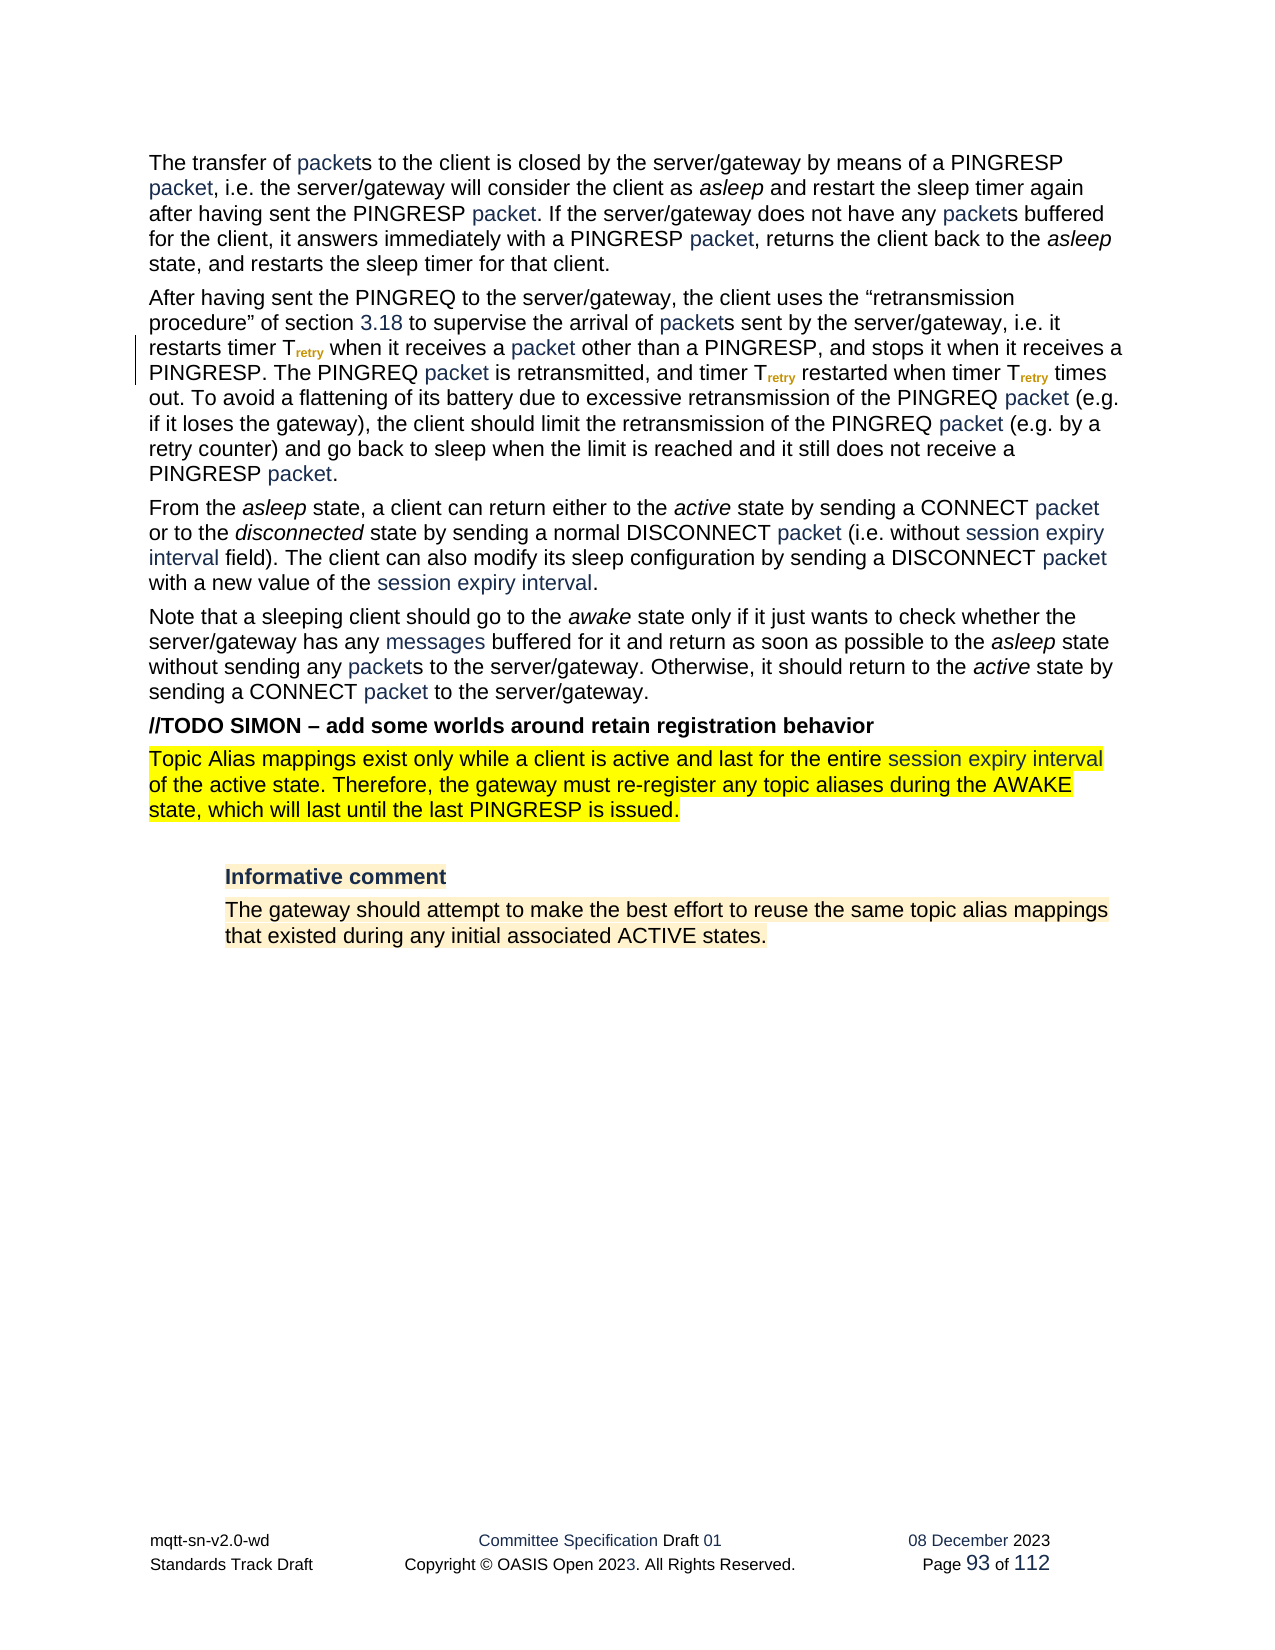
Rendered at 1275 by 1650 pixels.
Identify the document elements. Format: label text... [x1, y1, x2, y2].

text The gateway should attempt to make the best effort to reuse the same topic alias mappings that existed during any initial associated ACTIVE states. [225, 897, 1124, 948]
text Informative comment [225, 864, 1124, 889]
text //TODO SIMON – add some worlds around retain registration behavior [148, 713, 1124, 738]
text After having sent the PINGREQ to the server/gateway, the client uses the “retransmission procedure” of section 3.18 to supervise the arrival of packets sent by the server/gateway, i.e. it restarts timer Tretry when it receives a packet other than a PINGRESP, and stops it when it receives a PINGRESP. The PINGREQ packet is retransmitted, and timer Tretry restarted when timer Tretry times out. To avoid a flattening of its battery due to excessive retransmission of the PINGREQ packet (e.g. if it loses the gateway), the client should limit the retransmission of the PINGREQ packet (e.g. by a retry counter) and go back to sleep when the limit is reached and it still does not receive a PINGRESP packet. [148, 284, 1124, 486]
text Note that a sleeping client should go to the awake state only if it just wants to check whether the server/gateway has any messages buffered for it and return as soon as possible to the asleep state without sending any packets to the server/gateway. Otherwise, it should return to the active state by sending a CONNECT packet to the server/gateway. [148, 603, 1124, 704]
text From the asleep state, a client can return either to the active state by sending a CONNECT packet or to the disconnected state by sending a normal DISCONNECT packet (i.e. without session expiry interval field). The client can also modify its sleep configuration by sending a DISCONNECT packet with a new value of the session expiry interval. [148, 494, 1124, 595]
text The transfer of packets to the client is closed by the server/gateway by means of a PINGRESP packet, i.e. the server/gateway will consider the client as asleep and restart the sleep timer again after having sent the PINGRESP packet. If the server/gateway does not have any packets buffered for the client, it answers immediately with a PINGRESP packet, returns the client back to the asleep state, and restarts the sleep timer for that client. [148, 150, 1124, 276]
text Topic Alias mappings exist only while a client is active and last for the entire session expiry interval of the active state. Therefore, the gateway must re-register any topic aliases during the AWAKE state, which will last until the last PINGRESP is issued. [148, 746, 1124, 822]
